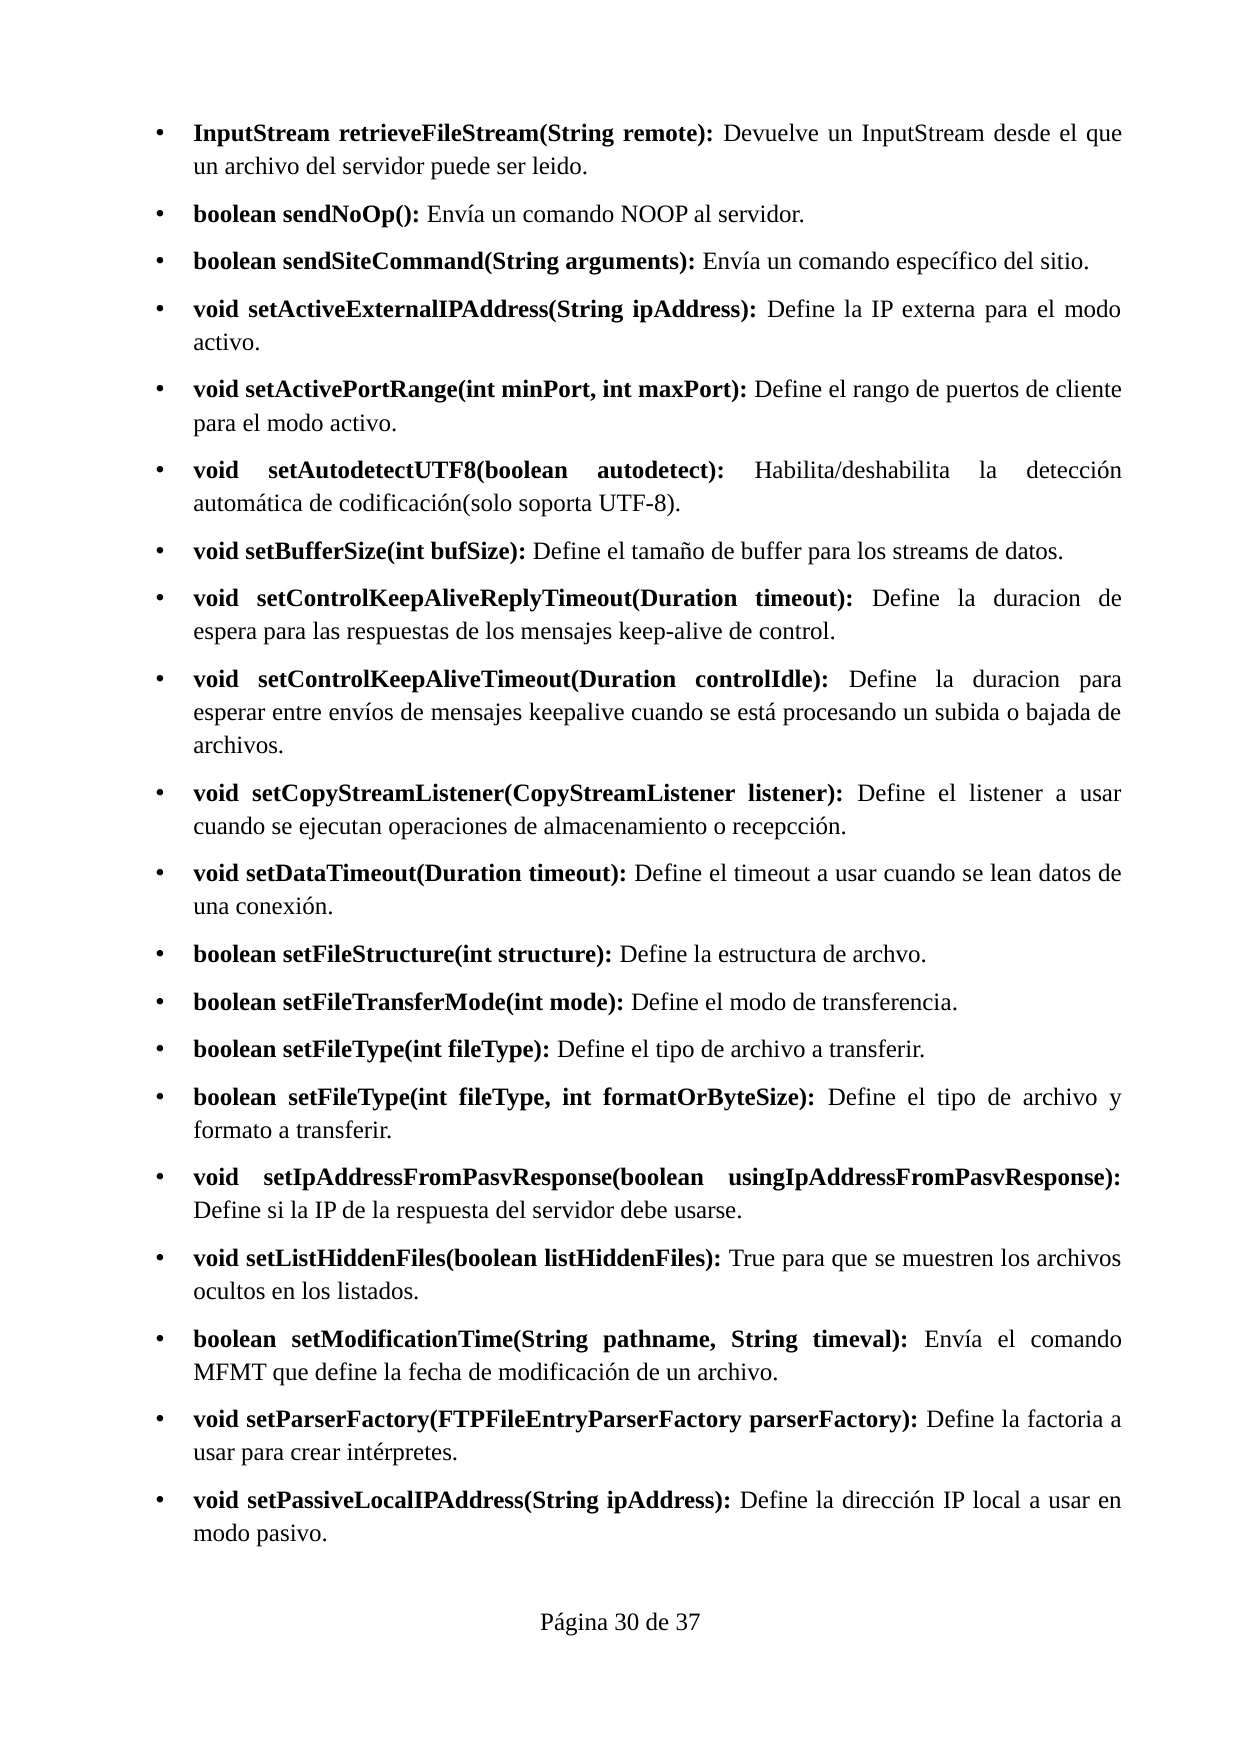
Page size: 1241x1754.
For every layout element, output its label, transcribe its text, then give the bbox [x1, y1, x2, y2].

list boolean setFileTransferMode(int mode): Define el modo de transferencia. [156, 987, 1122, 1015]
list boolean setFileStructure(int structure): Define la estructura de archvo. [156, 939, 1122, 968]
list void setCopyStreamListener(CopyStreamListener listener): Define el listener a usar cuando se ejecutan operaciones de almacenamiento o recepcción. [156, 778, 1122, 839]
list void setParserFactory(FTPFileEntryParserFactory parserFactory): Define la factoria a usar para crear intérpretes. [156, 1404, 1122, 1466]
list boolean setModificationTime(String pathname, String timeval): Envía el comando MFMT que define la fecha de modificación de un archivo. [156, 1324, 1122, 1385]
list void setActiveExternalIPAddress(String ipAddress): Define la IP externa para el modo activo. [156, 294, 1122, 356]
list void setControlKeepAliveReplyTimeout(Duration timeout): Define la duracion de espera para las respuestas de los mensajes keep-alive de control. [156, 583, 1122, 645]
list boolean setFileType(int fileType, int formatOrByteSize): Define el tipo de archivo y formato a transferir. [156, 1082, 1122, 1143]
list boolean sendSiteCommand(String arguments): Envía un comando específico del sitio. [156, 246, 1122, 275]
list boolean sendNoOp(): Envía un comando NOOP al servidor. [156, 199, 1122, 227]
list InputStream retrieveFileStream(String remote): Devuelve un InputStream desde el que un archivo del servidor puede ser leido. [156, 118, 1122, 180]
list void setListHiddenFiles(boolean listHiddenFiles): True para que se muestren los archivos ocultos en los listados. [156, 1243, 1122, 1305]
list void setControlKeepAliveTimeout(Duration controlIdle): Define la duracion para esperar entre envíos de mensajes keepalive cuando se está procesando un subida o bajada de archivos. [156, 664, 1122, 759]
list void setBufferSize(int bufSize): Define el tamaño de buffer para los streams de datos. [156, 536, 1122, 564]
list void setActivePortRange(int minPort, int maxPort): Define el rango de puertos de cliente para el modo activo. [156, 374, 1122, 436]
list boolean setFileType(int fileType): Define el tipo de archivo a transferir. [156, 1034, 1122, 1063]
list void setAutodetectUTF8(boolean autodetect): Habilita/deshabilita la detección automática de codificación(solo soporta UTF-8). [156, 455, 1122, 517]
list void setDataTimeout(Duration timeout): Define el timeout a usar cuando se lean datos de una conexión. [156, 858, 1122, 920]
list void setPassiveLocalIPAddress(String ipAddress): Define la dirección IP local a usar en modo pasivo. [156, 1485, 1122, 1547]
list void setIpAddressFromPasvResponse(boolean usingIpAddressFromPasvResponse): Define si la IP de la respuesta del servidor debe usarse. [156, 1162, 1122, 1224]
